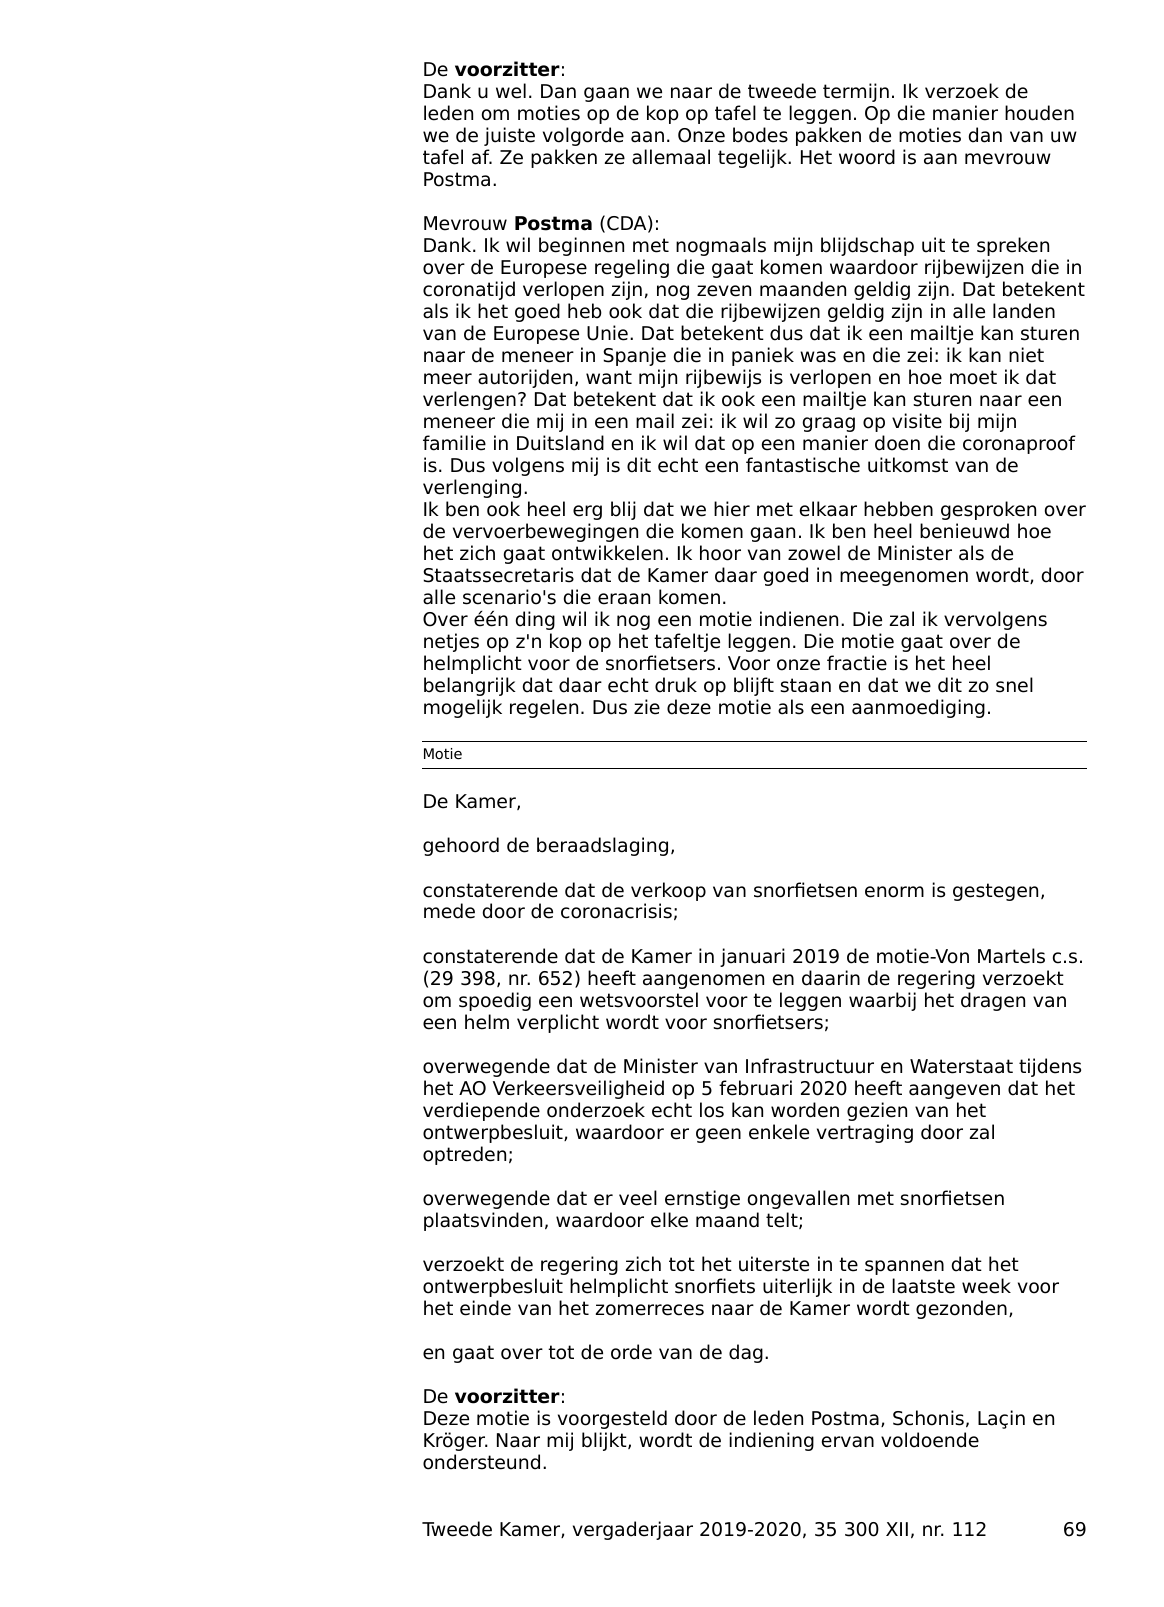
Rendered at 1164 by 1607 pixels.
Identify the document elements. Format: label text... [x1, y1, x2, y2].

text Ik ben ook heel erg blij dat we hier met elkaar hebben gesproken over de vervoerbewegingen die komen gaan. Ik ben heel benieuwd hoe het zich gaat ontwikkelen. Ik hoor van zowel de Minister als de Staatssecretaris dat de Kamer daar goed in meegenomen wordt, door alle scenario's die eraan komen. [422, 499, 1087, 609]
text Dank. Ik wil beginnen met nogmaals mijn blijdschap uit te spreken over de Europese regeling die gaat komen waardoor rijbewijzen die in coronatijd verlopen zijn, nog zeven maanden geldig zijn. Dat betekent als ik het goed heb ook dat die rijbewijzen geldig zijn in alle landen van de Europese Unie. Dat betekent dus dat ik een mailtje kan sturen naar de meneer in Spanje die in paniek was en die zei: ik kan niet meer autorijden, want mijn rijbewijs is verlopen en hoe moet ik dat verlengen? Dat betekent dat ik ook een mailtje kan sturen naar een meneer die mij in een mail zei: ik wil zo graag op visite bij mijn familie in Duitsland en ik wil dat op een manier doen die coronaproof is. Dus volgens mij is dit echt een fantastische uitkomst van de verlenging. [422, 235, 1087, 499]
text Over één ding wil ik nog een motie indienen. Die zal ik vervolgens netjes op z'n kop op het tafeltje leggen. Die motie gaat over de helmplicht voor de snorfietsers. Voor onze fractie is het heel belangrijk dat daar echt druk op blijft staan en dat we dit zo snel mogelijk regelen. Dus zie deze motie als een aanmoediging. [422, 609, 1087, 719]
text gehoord de beraadslaging, [422, 835, 1087, 857]
text en gaat over tot de orde van de dag. [422, 1342, 1087, 1364]
text constaterende dat de verkoop van snorfietsen enorm is gestegen, mede door de coronacrisis; [422, 879, 1087, 923]
text overwegende dat de Minister van Infrastructuur en Waterstaat tijdens het AO Verkeersveiligheid op 5 februari 2020 heeft aangeven dat het verdiepende onderzoek echt los kan worden gezien van het ontwerpbesluit, waardoor er geen enkele vertraging door zal optreden; [422, 1056, 1087, 1166]
text constaterende dat de Kamer in januari 2019 de motie-Von Martels c.s. (29 398, nr. 652) heeft aangenomen en daarin de regering verzoekt om spoedig een wetsvoorstel voor te leggen waarbij het dragen van een helm verplicht wordt voor snorfietsers; [422, 946, 1087, 1033]
text overwegende dat er veel ernstige ongevallen met snorfietsen plaatsvinden, waardoor elke maand telt; [422, 1188, 1087, 1232]
text Mevrouw Postma (CDA): [422, 213, 1087, 235]
text Dank u wel. Dan gaan we naar de tweede termijn. Ik verzoek de leden om moties op de kop op tafel te leggen. Op die manier houden we de juiste volgorde aan. Onze bodes pakken de moties dan van uw tafel af. Ze pakken ze allemaal tegelijk. Het woord is aan mevrouw Postma. [422, 81, 1087, 191]
text De voorzitter: [422, 59, 1087, 81]
table_header Motie [422, 742, 1087, 768]
text verzoekt de regering zich tot het uiterste in te spannen dat het ontwerpbesluit helmplicht snorfiets uiterlijk in de laatste week voor het einde van het zomerreces naar de Kamer wordt gezonden, [422, 1254, 1087, 1320]
text Deze motie is voorgesteld door de leden Postma, Schonis, Laçin en Kröger. Naar mij blijkt, wordt de indiening ervan voldoende ondersteund. [422, 1408, 1087, 1474]
text De Kamer, [422, 791, 1087, 813]
text De voorzitter: [422, 1386, 1087, 1408]
